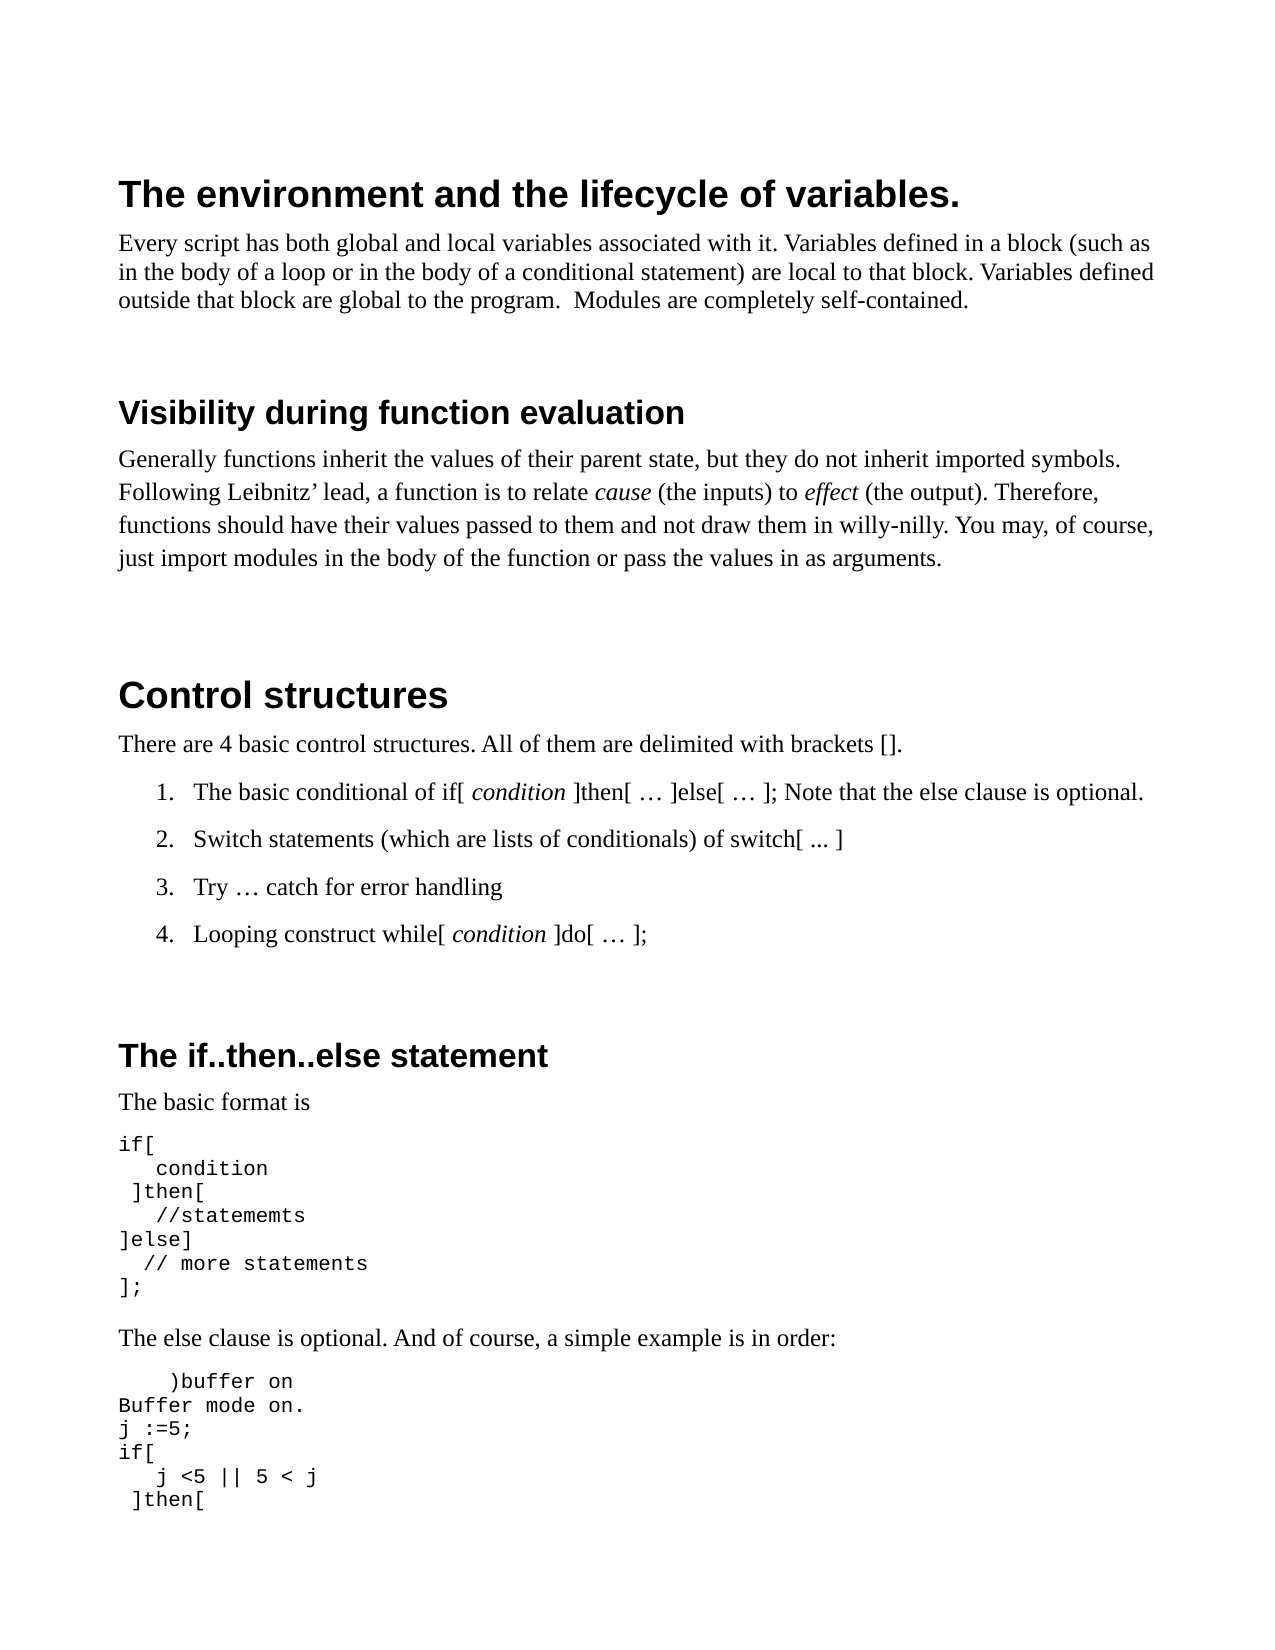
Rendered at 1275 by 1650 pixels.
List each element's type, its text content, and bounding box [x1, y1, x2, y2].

text condition [118, 1158, 1157, 1182]
text ]then[ [118, 1489, 1157, 1513]
text // more statements [118, 1252, 1157, 1276]
text Every script has both global and local variables associated with it. Variables defined in a block (such as in the body of a loop or in the body of a conditional statement) are local to that block. Variables defined outside that block are global to the program. Modules are completely self-contained. [118, 228, 1157, 314]
list The basic conditional of if[ condition ]then[ … ]else[ … ]; Note that the else clause is optional. [156, 777, 1157, 805]
text j :=5; [118, 1418, 1157, 1442]
text The else clause is optional. And of course, a simple example is in order: [118, 1323, 1157, 1352]
text if[ [118, 1442, 1157, 1466]
text Generally functions inherit the values of their parent state, but they do not inherit imported symbols. Following Leibnitz’ lead, a function is to relate cause (the inputs) to effect (the output). Therefore, functions should have their values passed to them and not draw them in willy-nilly. You may, of course, just import modules in the body of the function or pass the values in as arguments. [118, 444, 1157, 572]
subtitle The environment and the lifecycle of variables. [118, 172, 1157, 216]
subtitle Visibility during function evaluation [118, 393, 1157, 431]
text j <5 || 5 < j [118, 1466, 1157, 1489]
text if[ [118, 1134, 1157, 1158]
list Looping construct while[ condition ]do[ … ]; [156, 919, 1157, 948]
text ]then[ [118, 1182, 1157, 1205]
text Buffer mode on. [118, 1395, 1157, 1418]
text ]else] [118, 1229, 1157, 1252]
text ]; [118, 1276, 1157, 1300]
subtitle The if..then..else statement [118, 1036, 1157, 1074]
text The basic format is [118, 1087, 1157, 1115]
text //statememts [118, 1205, 1157, 1229]
list Switch statements (which are lists of conditionals) of switch[ ... ] [156, 824, 1157, 853]
subtitle Control structures [118, 673, 1157, 717]
text There are 4 basic control structures. All of them are delimited with brackets []. [118, 729, 1157, 758]
text )buffer on [118, 1371, 1157, 1395]
list Try … catch for error handling [156, 872, 1157, 901]
